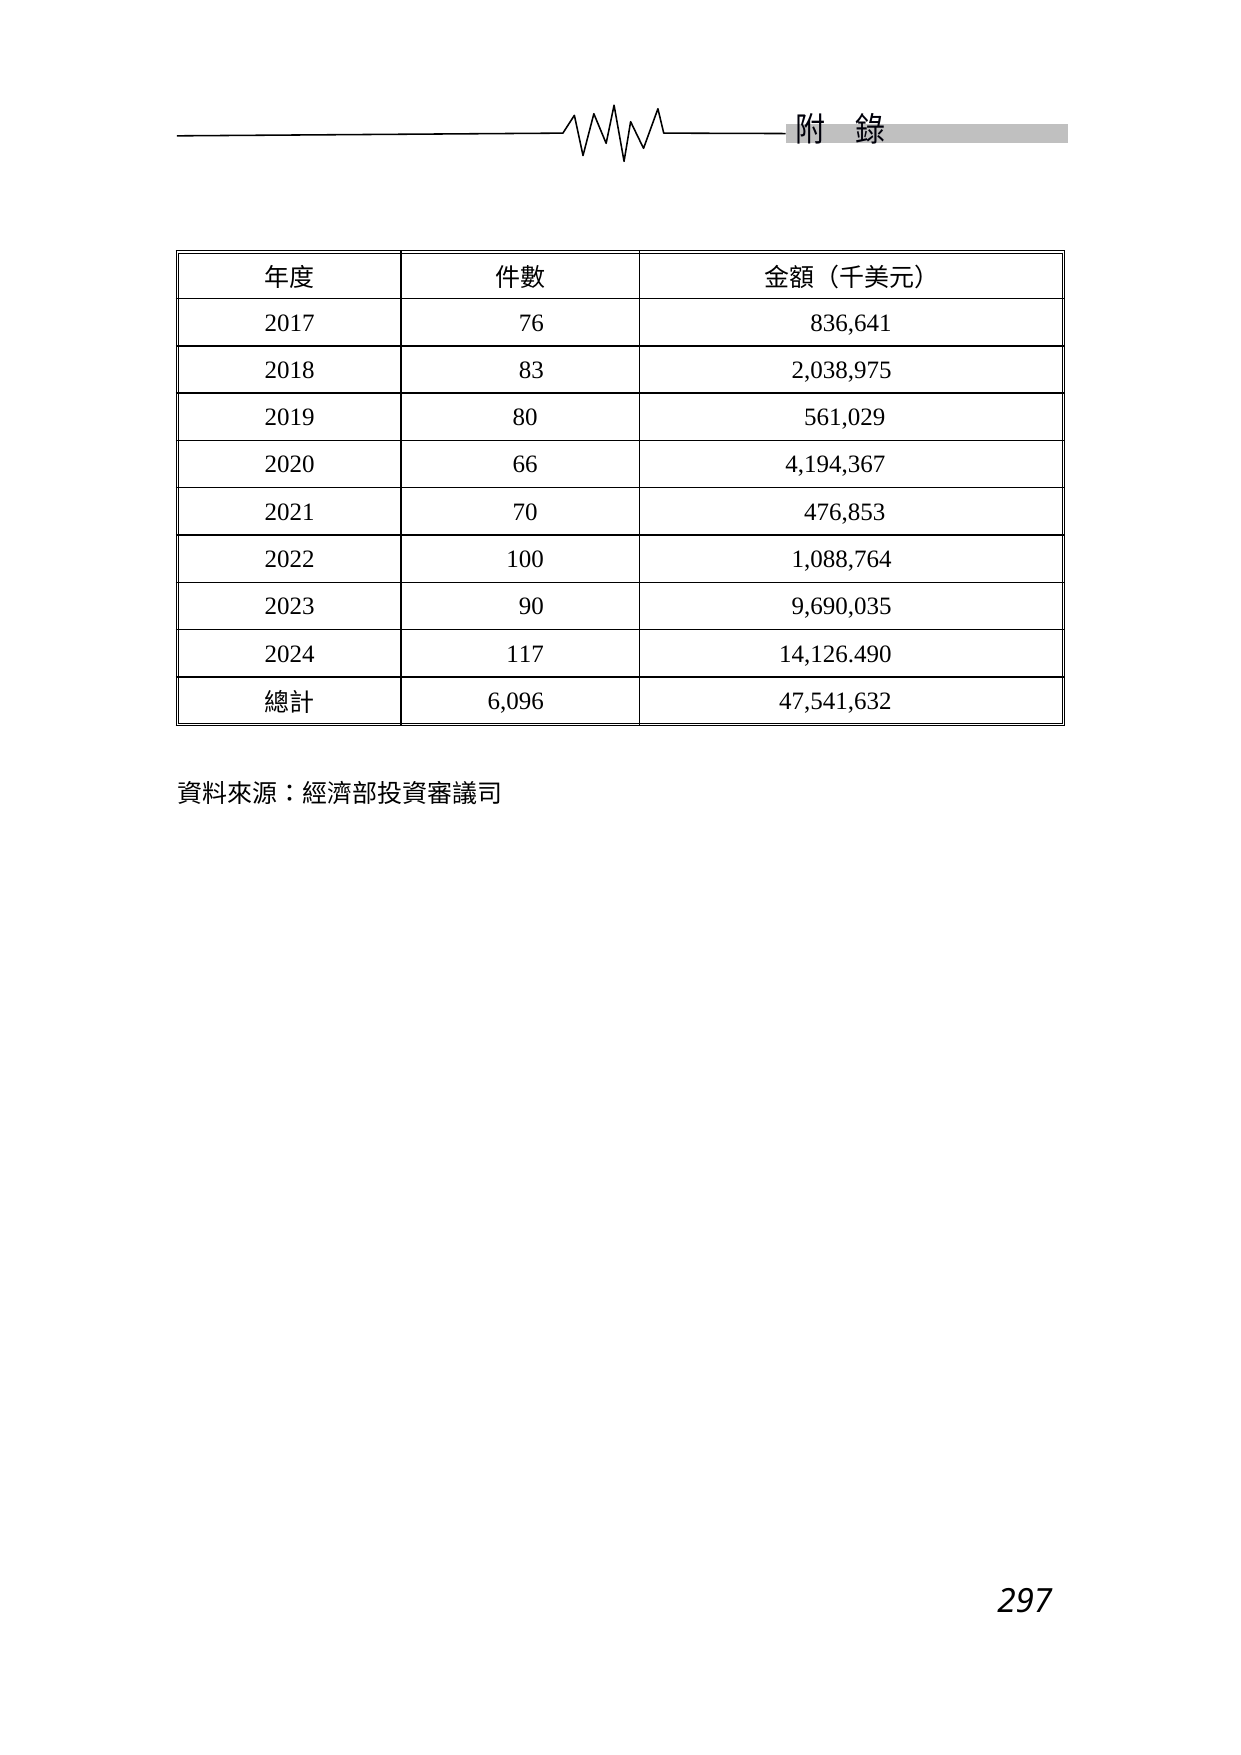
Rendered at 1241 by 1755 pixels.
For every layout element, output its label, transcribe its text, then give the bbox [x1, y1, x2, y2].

table_cell 836,641 [640, 299, 1062, 345]
table_header 件數 [402, 254, 639, 298]
table_cell 2023 [179, 583, 400, 629]
table_cell 100 [402, 536, 639, 581]
table_cell 2,038,975 [640, 347, 1062, 392]
table_cell 80 [402, 394, 639, 439]
table_cell 2020 [179, 441, 400, 487]
table_cell 2021 [179, 488, 400, 534]
table_cell 66 [402, 441, 639, 487]
table_cell 9,690,035 [640, 583, 1062, 629]
table_cell 76 [402, 299, 639, 345]
table_cell 14,126.490 [640, 630, 1062, 676]
table_cell 117 [402, 630, 639, 676]
table_cell 2019 [179, 394, 400, 439]
table_cell 47,541,632 [640, 678, 1062, 723]
table_cell 90 [402, 583, 639, 629]
table_cell 總計 [179, 678, 400, 723]
table_header 金額（千美元） [640, 254, 1062, 298]
table_cell 70 [402, 488, 639, 534]
table_cell 2024 [179, 630, 400, 676]
text 資料來源：經濟部投資審議司 [177, 750, 1063, 813]
table_cell 561,029 [640, 394, 1062, 439]
table_cell 2017 [179, 299, 400, 345]
table_cell 6,096 [402, 678, 639, 723]
table_cell 83 [402, 347, 639, 392]
table_cell 476,853 [640, 488, 1062, 534]
table_cell 1,088,764 [640, 536, 1062, 581]
table_cell 2018 [179, 347, 400, 392]
table_cell 4,194,367 [640, 441, 1062, 487]
table_cell 2022 [179, 536, 400, 581]
table_header 年度 [179, 254, 400, 298]
